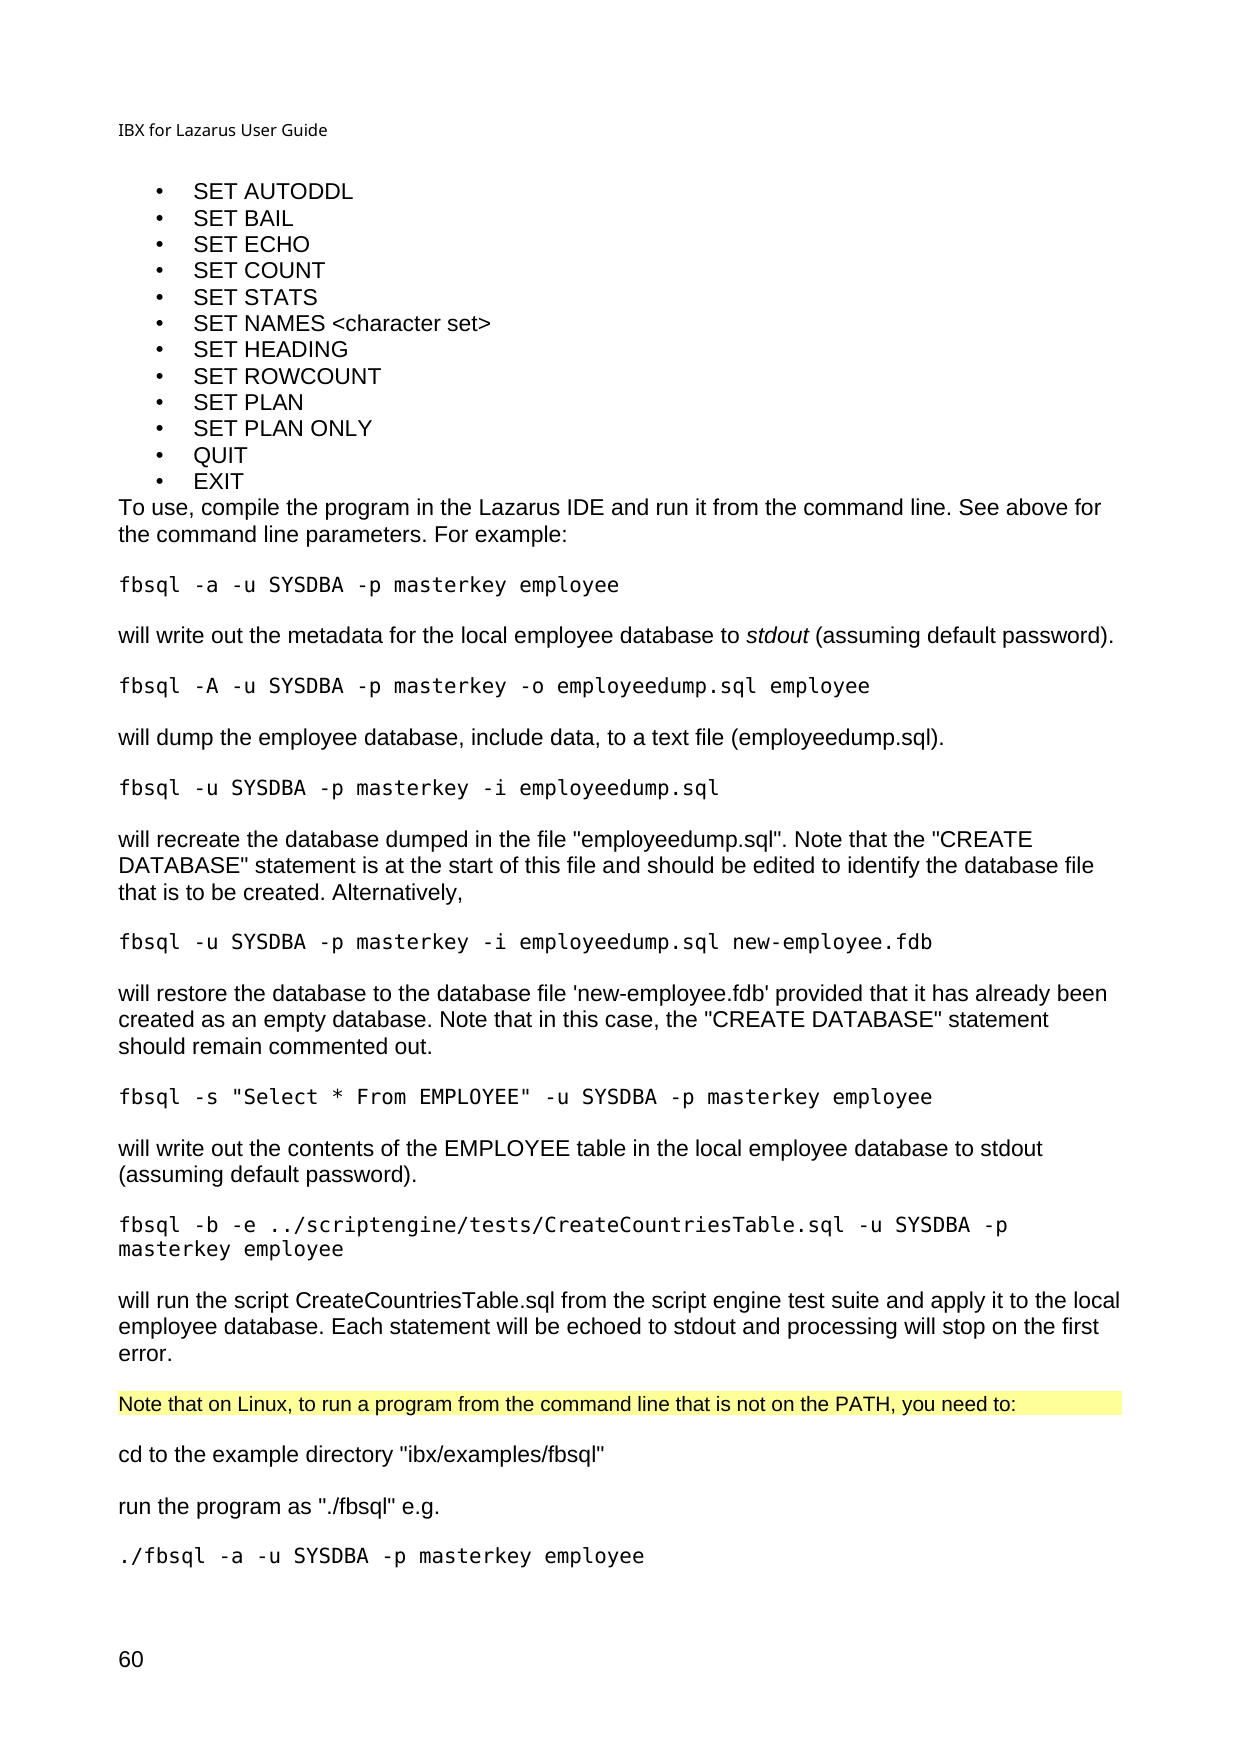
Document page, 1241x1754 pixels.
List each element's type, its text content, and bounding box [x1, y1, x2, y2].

text Note that on Linux, to run a program from the command line that is not on the PATH, you need to: [118, 1391, 1122, 1415]
text fbsql -u SYSDBA -p masterkey -i employeedump.sql new-employee.fdb [118, 930, 1122, 954]
list QUIT [156, 442, 1122, 468]
text fbsql -A -u SYSDBA -p masterkey -o employeedump.sql employee [118, 674, 1122, 698]
list SET COUNT [156, 257, 1122, 283]
list EXIT [156, 468, 1122, 494]
text fbsql -b -e ../scriptengine/tests/CreateCountriesTable.sql -u SYSDBA -p masterkey employee [118, 1213, 1122, 1261]
text run the program as "./fbsql" e.g. [118, 1493, 1122, 1519]
list SET ROWCOUNT [156, 363, 1122, 389]
list SET PLAN [156, 389, 1122, 415]
text To use, compile the program in the Lazarus IDE and run it from the command line. See above for the command line parameters. For example: [118, 494, 1122, 547]
text ./fbsql -a -u SYSDBA -p masterkey employee [118, 1544, 1122, 1569]
text will run the script CreateCountriesTable.sql from the script engine test suite and apply it to the local employee database. Each statement will be echoed to stdout and processing will stop on the first error. [118, 1287, 1122, 1366]
text fbsql -a -u SYSDBA -p masterkey employee [118, 573, 1122, 597]
text will dump the employee database, include data, to a text file (employeedump.sql). [118, 724, 1122, 750]
list SET STATS [156, 283, 1122, 310]
text fbsql -s "Select * From EMPLOYEE" -u SYSDBA -p masterkey employee [118, 1085, 1122, 1109]
text fbsql -u SYSDBA -p masterkey -i employeedump.sql [118, 776, 1122, 800]
list SET BAIL [156, 204, 1122, 231]
text will recreate the database dumped in the file "employeedump.sql". Note that the "CREATE DATABASE" statement is at the start of this file and should be edited to identify the database file that is to be created. Alternatively, [118, 826, 1122, 905]
text will write out the contents of the EMPLOYEE table in the local employee database to stdout (assuming default password). [118, 1134, 1122, 1187]
list SET HEADING [156, 336, 1122, 363]
list SET PLAN ONLY [156, 415, 1122, 442]
text will restore the database to the database file 'new-employee.fdb' provided that it has already been created as an empty database. Note that in this case, the "CREATE DATABASE" statement should remain commented out. [118, 980, 1122, 1059]
text cd to the example directory "ibx/examples/fbsql" [118, 1441, 1122, 1467]
list SET AUTODDL [156, 178, 1122, 204]
text will write out the metadata for the local employee database to stdout (assuming default password). [118, 622, 1122, 649]
list SET NAMES <character set> [156, 310, 1122, 336]
list SET ECHO [156, 231, 1122, 257]
